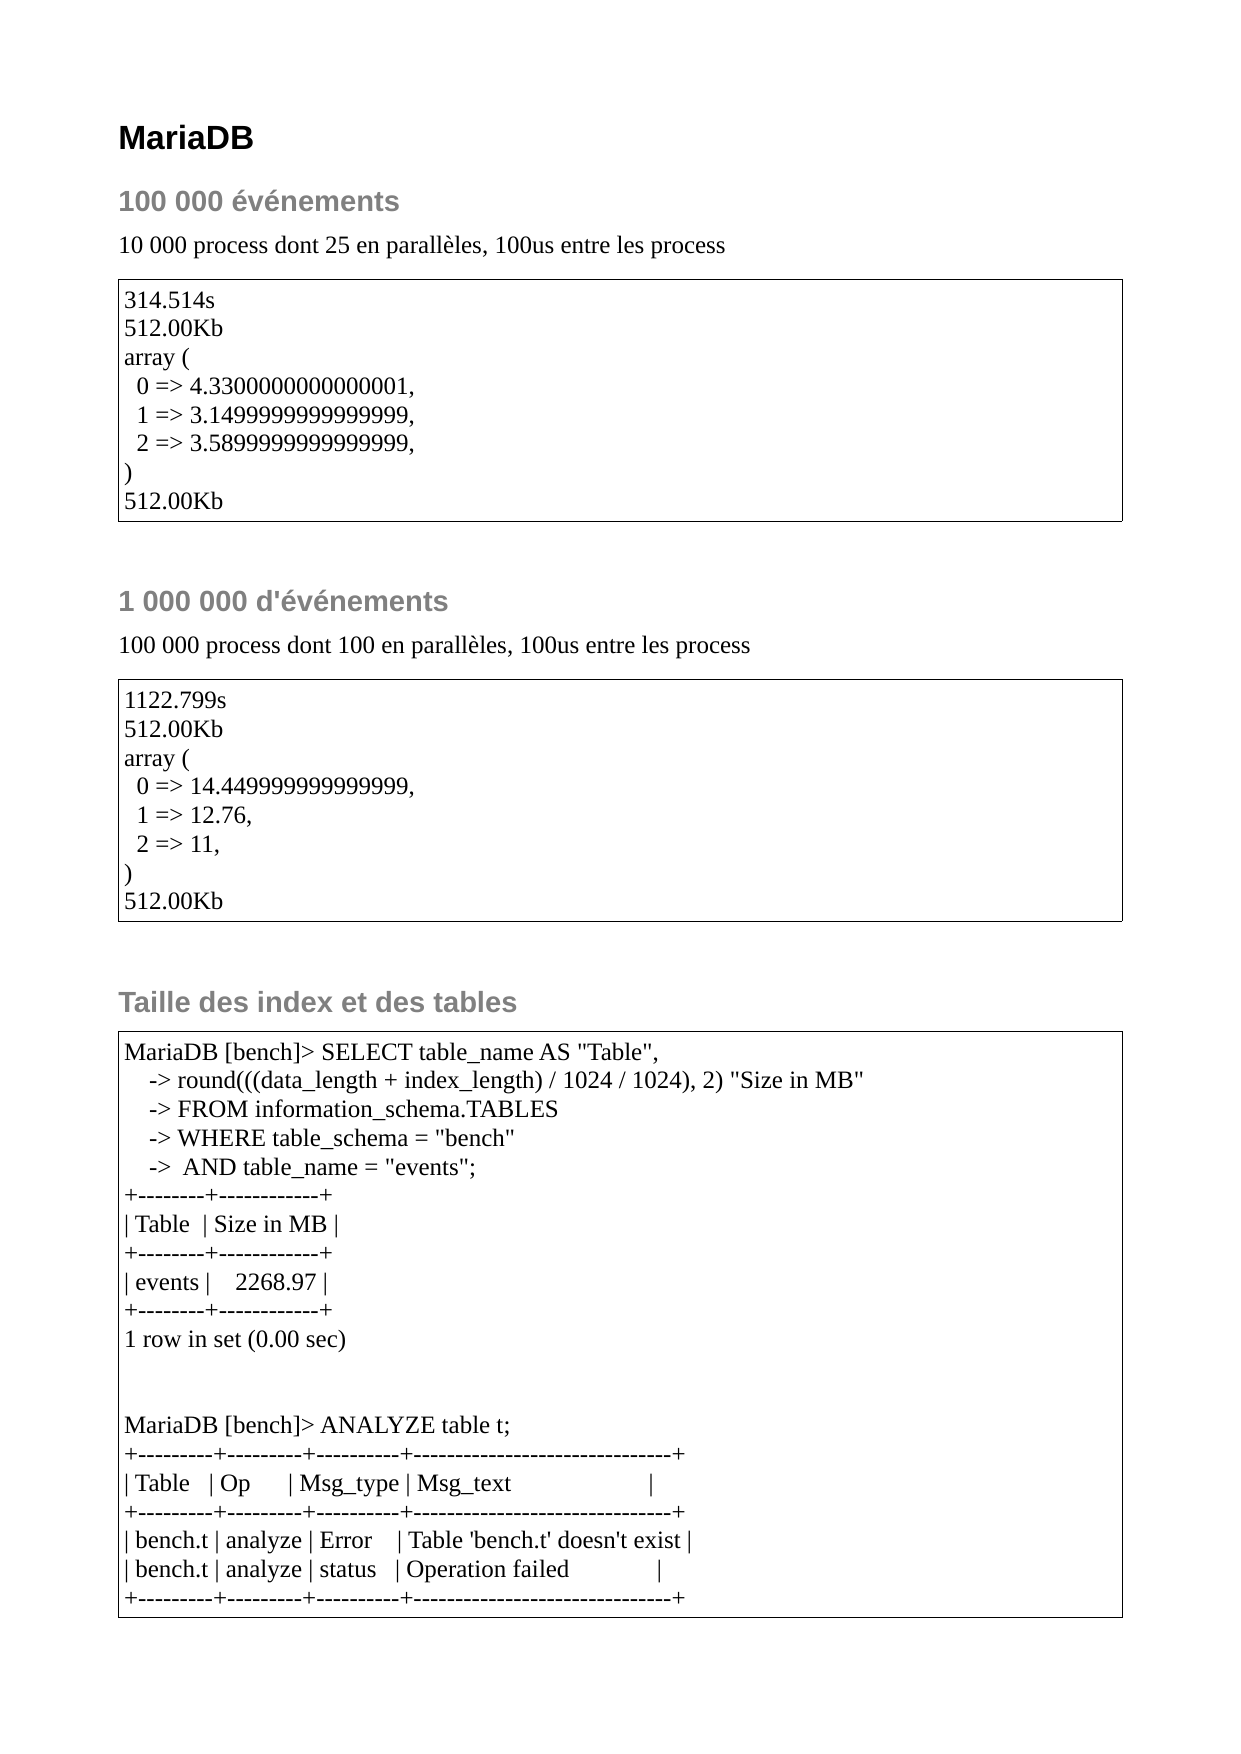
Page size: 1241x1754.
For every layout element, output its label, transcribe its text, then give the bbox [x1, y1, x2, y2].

subtitle Taille des index et des tables [118, 985, 1122, 1018]
subtitle 1 000 000 d'événements [118, 584, 1122, 618]
text 100 000 process dont 100 en parallèles, 100us entre les process [118, 630, 1122, 659]
subtitle 100 000 événements [118, 184, 1122, 217]
table_header MariaDB [bench]> SELECT table_name AS "Table", -> round(((data_length + index_length) / 1024 / 1024), 2) "Size in MB" -> FROM information_schema.TABLES -> WHERE table_schema = "bench" -> AND table_name = "events"; +--------+------------+ | Table | Size in MB | +--------+------------+ | events | 2268.97 | +--------+------------+ 1 row in set (0.00 sec) MariaDB [bench]> ANALYZE table t; +---------+---------+----------+-------------------------------+ | Table | Op | Msg_type | Msg_text | +---------+---------+----------+-------------------------------+ | bench.t | analyze | Error | Table 'bench.t' doesn't exist | | bench.t | analyze | status | Operation failed | +---------+---------+----------+-------------------------------+ [119, 1032, 1122, 1617]
table_header 314.514s 512.00Kb array ( 0 => 4.3300000000000001, 1 => 3.1499999999999999, 2 => 3.5899999999999999, ) 512.00Kb [119, 280, 1122, 521]
text 10 000 process dont 25 en parallèles, 100us entre les process [118, 230, 1122, 259]
table_header 1122.799s 512.00Kb array ( 0 => 14.449999999999999, 1 => 12.76, 2 => 11, ) 512.00Kb [119, 680, 1122, 921]
subtitle MariaDB [118, 118, 1122, 157]
